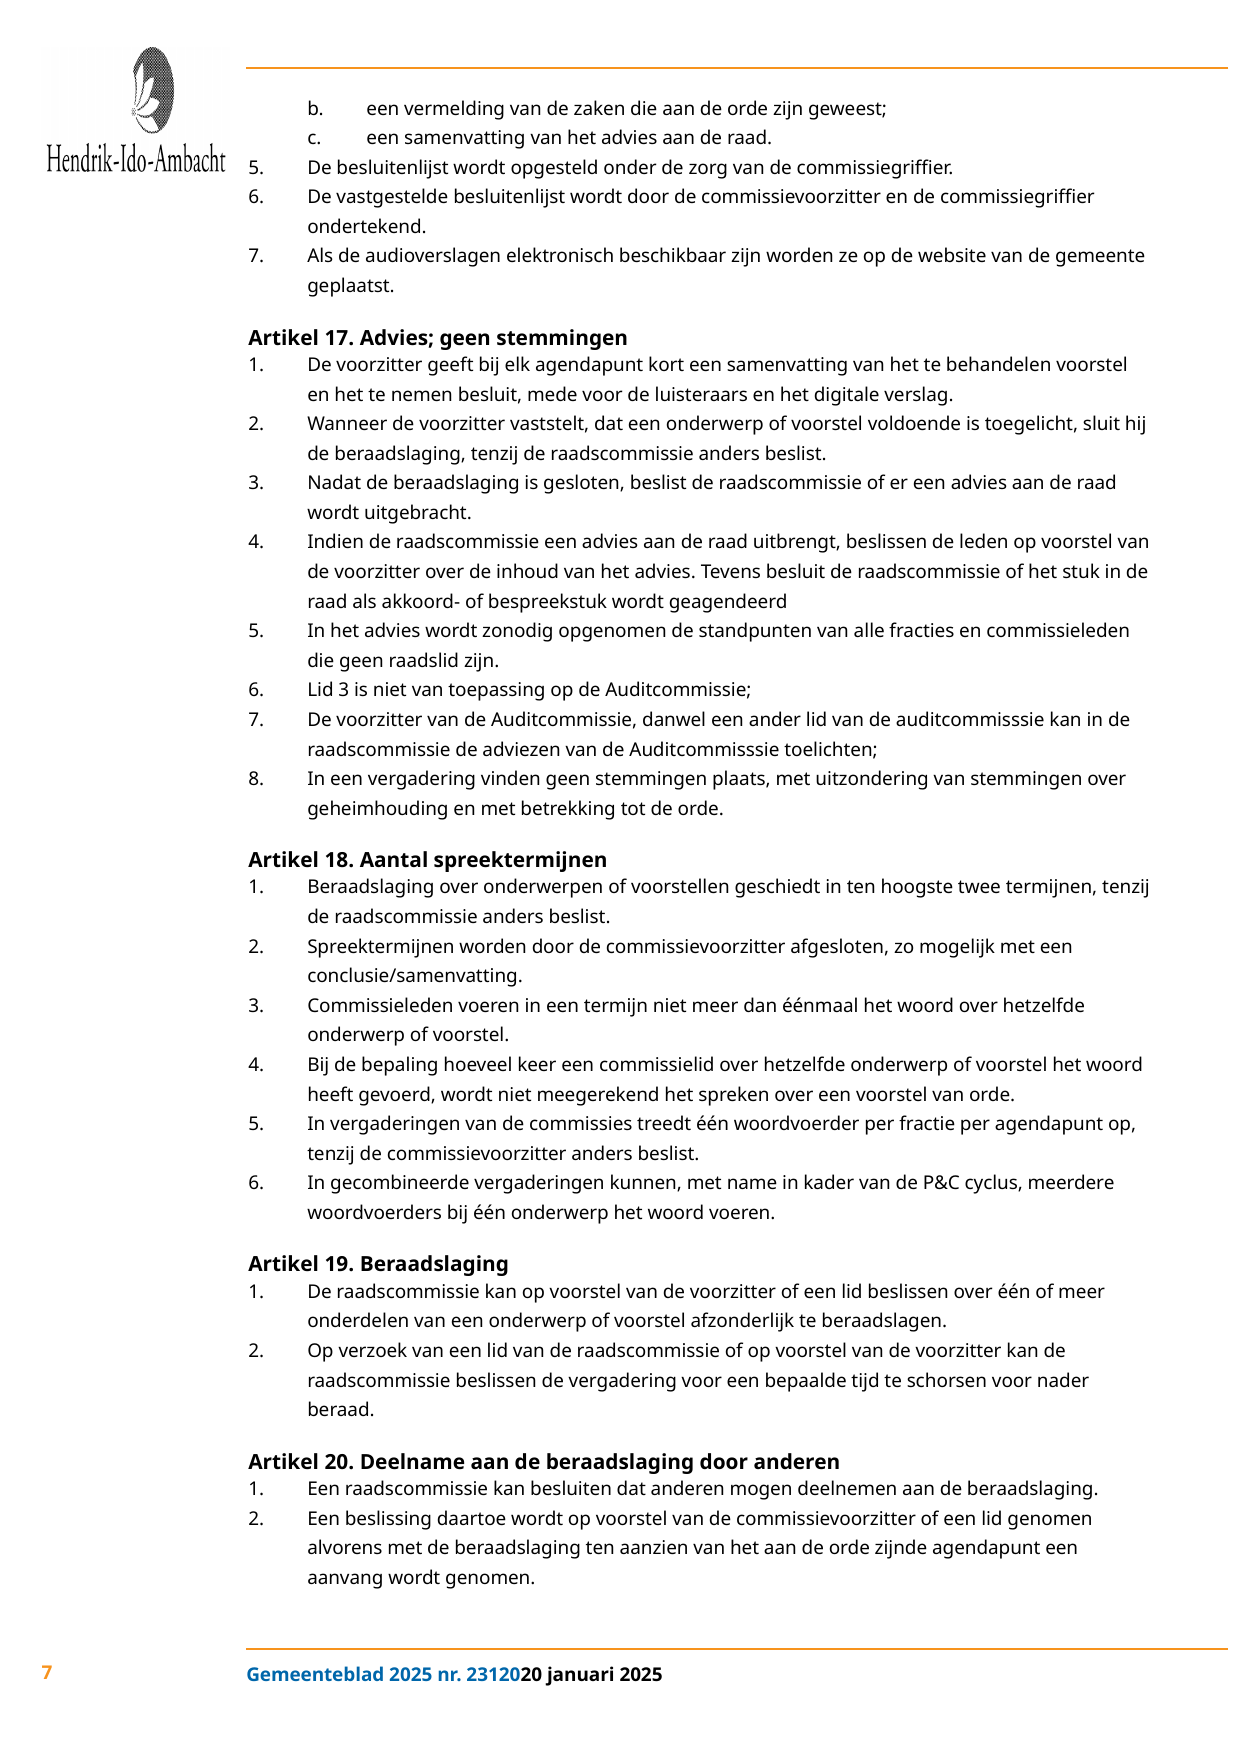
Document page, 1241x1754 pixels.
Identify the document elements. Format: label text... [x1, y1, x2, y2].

list Op verzoek van een lid van de raadscommissie of op voorstel van de voorzitter kan de raadscommissie beslissen de vergadering voor een bepaalde tijd te schorsen voor nader beraad. [248, 1337, 1152, 1422]
list een vermelding van de zaken die aan de orde zijn geweest; [307, 95, 1152, 121]
text Artikel 17. Advies; geen stemmingen [248, 323, 1152, 351]
list De besluitenlijst wordt opgesteld onder de zorg van de commissiegriffier. [248, 154, 1152, 180]
list De voorzitter geeft bij elk agendapunt kort een samenvatting van het te behandelen voorstel en het te nemen besluit, mede voor de luisteraars en het digitale verslag. [248, 351, 1152, 406]
list Wanneer de voorzitter vaststelt, dat een onderwerp of voorstel voldoende is toegelicht, sluit hij de beraadslaging, tenzij de raadscommissie anders beslist. [248, 410, 1152, 466]
list Een beslissing daartoe wordt op voorstel van de commissievoorzitter of een lid genomen alvorens met de beraadslaging ten aanzien van het aan de orde zijnde agendapunt een aanvang wordt genomen. [248, 1505, 1152, 1590]
list Commissieleden voeren in een termijn niet meer dan éénmaal het woord over hetzelfde onderwerp of voorstel. [248, 992, 1152, 1047]
text Artikel 19. Beraadslaging [248, 1249, 1152, 1278]
list Beraadslaging over onderwerpen of voorstellen geschiedt in ten hoogste twee termijnen, tenzij de raadscommissie anders beslist. [248, 874, 1152, 929]
picture [41, 47, 231, 172]
list In gecombineerde vergaderingen kunnen, met name in kader van de P&C cyclus, meerdere woordvoerders bij één onderwerp het woord voeren. [248, 1169, 1152, 1225]
list In het advies wordt zonodig opgenomen de standpunten van alle fracties en commissieleden die geen raadslid zijn. [248, 617, 1152, 673]
list een samenvatting van het advies aan de raad. [307, 124, 1152, 150]
list Spreektermijnen worden door de commissievoorzitter afgesloten, zo mogelijk met een conclusie/samenvatting. [248, 933, 1152, 988]
text Artikel 18. Aantal spreektermijnen [248, 845, 1152, 874]
list Bij de bepaling hoeveel keer een commissielid over hetzelfde onderwerp of voorstel het woord heeft gevoerd, wordt niet meegerekend het spreken over een voorstel van orde. [248, 1051, 1152, 1107]
list Nadat de beraadslaging is gesloten, beslist de raadscommissie of er een advies aan de raad wordt uitgebracht. [248, 469, 1152, 525]
list Indien de raadscommissie een advies aan de raad uitbrengt, beslissen de leden op voorstel van de voorzitter over de inhoud van het advies. Tevens besluit de raadscommissie of het stuk in de raad als akkoord- of bespreekstuk wordt geagendeerd [248, 529, 1152, 613]
list De vastgestelde besluitenlijst wordt door de commissievoorzitter en de commissiegriffier ondertekend. [248, 183, 1152, 239]
text Artikel 20. Deelname aan de beraadslaging door anderen [248, 1447, 1152, 1475]
list In een vergadering vinden geen stemmingen plaats, met uitzondering van stemmingen over geheimhouding en met betrekking tot de orde. [248, 765, 1152, 821]
list Als de audioverslagen elektronisch beschikbaar zijn worden ze op de website van de gemeente geplaatst. [248, 243, 1152, 298]
list Een raadscommissie kan besluiten dat anderen mogen deelnemen aan de beraadslaging. [248, 1475, 1152, 1501]
list De raadscommissie kan op voorstel van de voorzitter of een lid beslissen over één of meer onderdelen van een onderwerp of voorstel afzonderlijk te beraadslagen. [248, 1278, 1152, 1333]
list Lid 3 is niet van toepassing op de Auditcommissie; [248, 677, 1152, 702]
list In vergaderingen van de commissies treedt één woordvoerder per fractie per agendapunt op, tenzij de commissievoorzitter anders beslist. [248, 1110, 1152, 1166]
list De voorzitter van de Auditcommissie, danwel een ander lid van de auditcommisssie kan in de raadscommissie de adviezen van de Auditcommisssie toelichten; [248, 706, 1152, 761]
